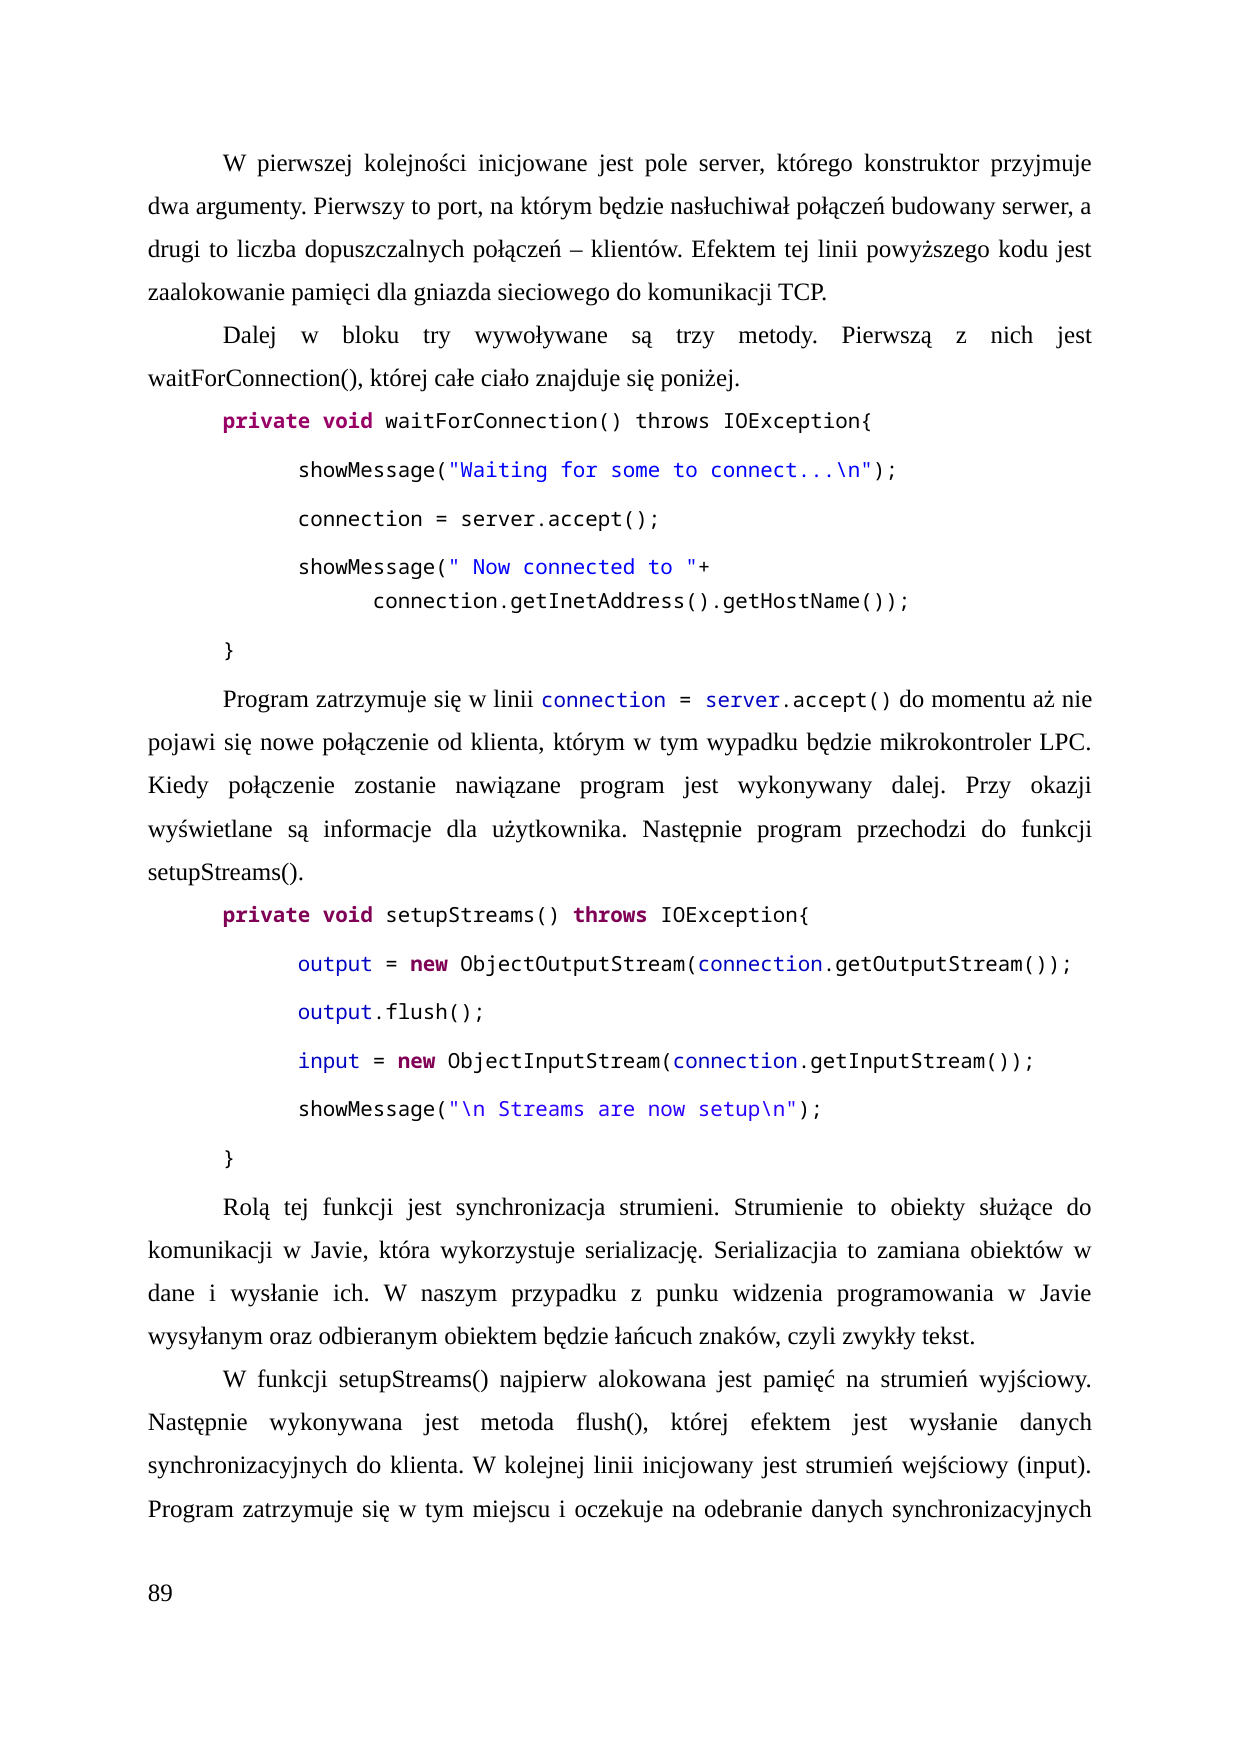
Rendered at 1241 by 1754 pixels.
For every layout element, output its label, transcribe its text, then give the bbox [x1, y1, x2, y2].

text showMessage(" Now connected to "+ connection.getInetAddress().getHostName()); [148, 552, 1093, 615]
text Rolą tej funkcji jest synchronizacja strumieni. Strumienie to obiekty służące do komunikacji w Javie, która wykorzystuje serializację. Serializacjia to zamiana obiektów w dane i wysłanie ich. W naszym przypadku z punku widzenia programowania w Javie wysyłanym oraz odbieranym obiektem będzie łańcuch znaków, czyli zwykły tekst. [148, 1192, 1093, 1350]
text } [148, 635, 1093, 663]
text input = new ObjectInputStream(connection.getInputStream()); [148, 1046, 1093, 1074]
text Dalej w bloku try wywoływane są trzy metody. Pierwszą z nich jest waitForConnection(), której całe ciało znajduje się poniżej. [148, 320, 1093, 392]
text output.flush(); [148, 997, 1093, 1026]
text output = new ObjectOutputStream(connection.getOutputStream()); [148, 949, 1093, 977]
text Program zatrzymuje się w linii connection = server.accept() do momentu aż nie pojawi się nowe połączenie od klienta, którym w tym wypadku będzie mikrokontroler LPC. Kiedy połączenie zostanie nawiązane program jest wykonywany dalej. Przy okazji wyświetlane są informacje dla użytkownika. Następnie program przechodzi do funkcji setupStreams(). [148, 684, 1093, 886]
text showMessage("Waiting for some to connect...\n"); [148, 455, 1093, 483]
text connection = server.accept(); [148, 504, 1093, 532]
text showMessage("\n Streams are now setup\n"); [148, 1094, 1093, 1123]
text private void waitForConnection() throws IOException{ [148, 406, 1093, 435]
text W pierwszej kolejności inicjowane jest pole server, którego konstruktor przyjmuje dwa argumenty. Pierwszy to port, na którym będzie nasłuchiwał połączeń budowany serwer, a drugi to liczba dopuszczalnych połączeń – klientów. Efektem tej linii powyższego kodu jest zaalokowanie pamięci dla gniazda sieciowego do komunikacji TCP. [148, 148, 1093, 306]
text } [148, 1143, 1093, 1172]
text private void setupStreams() throws IOException{ [148, 900, 1093, 928]
text W funkcji setupStreams() najpierw alokowana jest pamięć na strumień wyjściowy. Następnie wykonywana jest metoda flush(), której efektem jest wysłanie danych synchronizacyjnych do klienta. W kolejnej linii inicjowany jest strumień wejściowy (input). Program zatrzymuje się w tym miejscu i oczekuje na odebranie danych synchronizacyjnych [148, 1364, 1093, 1522]
